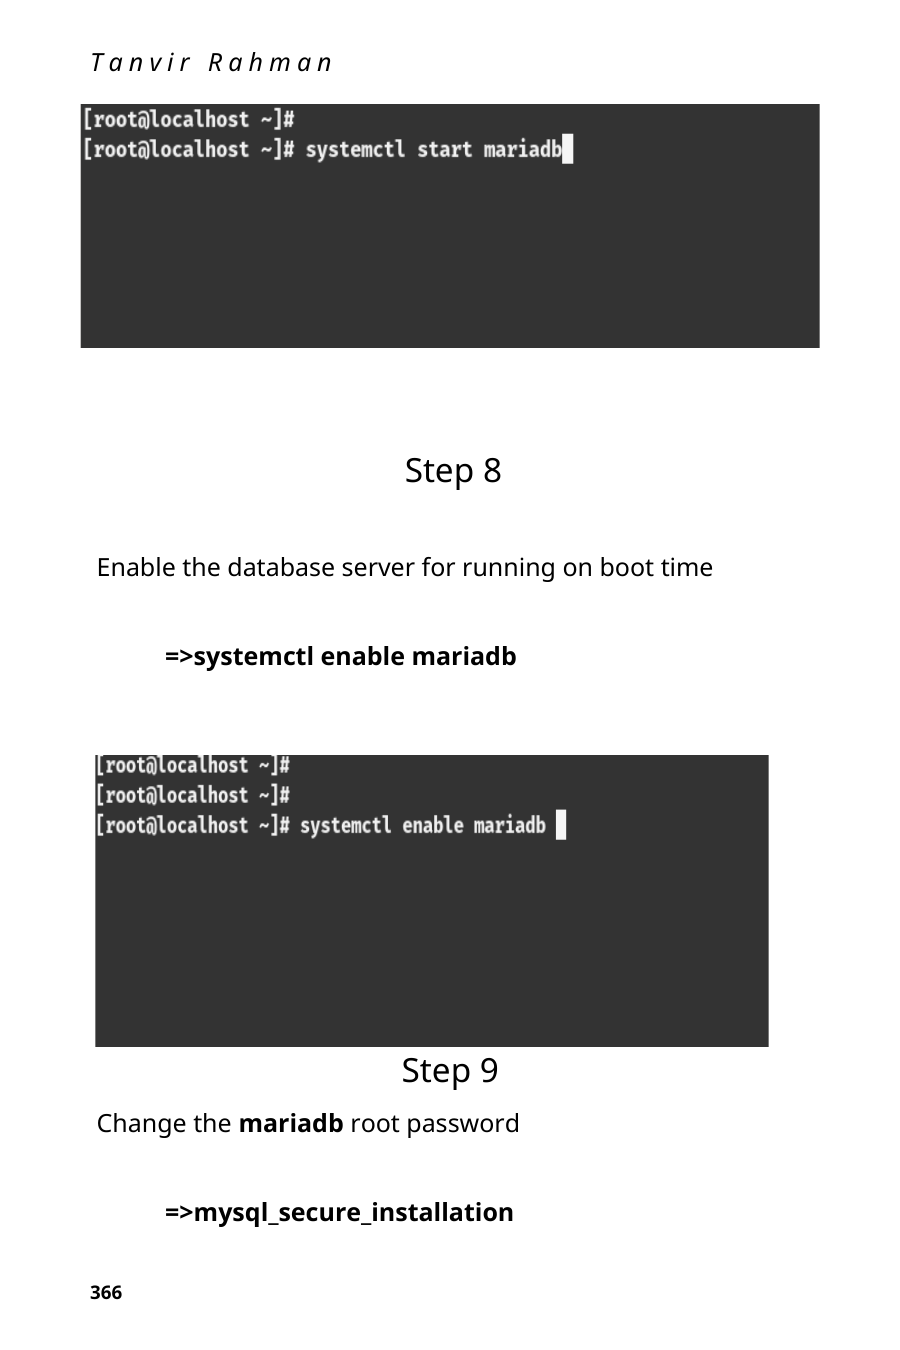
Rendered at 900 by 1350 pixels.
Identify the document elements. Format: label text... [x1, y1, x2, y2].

text Step 8 [90, 447, 810, 492]
picture [80, 104, 820, 348]
text =>mysql_secure_installation [90, 1194, 810, 1229]
text Step 9 [90, 1047, 810, 1092]
text Change the mariadb root password [90, 1106, 810, 1140]
text =>systemctl enable mariadb [90, 638, 810, 672]
text Enable the database server for running on boot time [90, 550, 810, 584]
picture [95, 755, 769, 1047]
